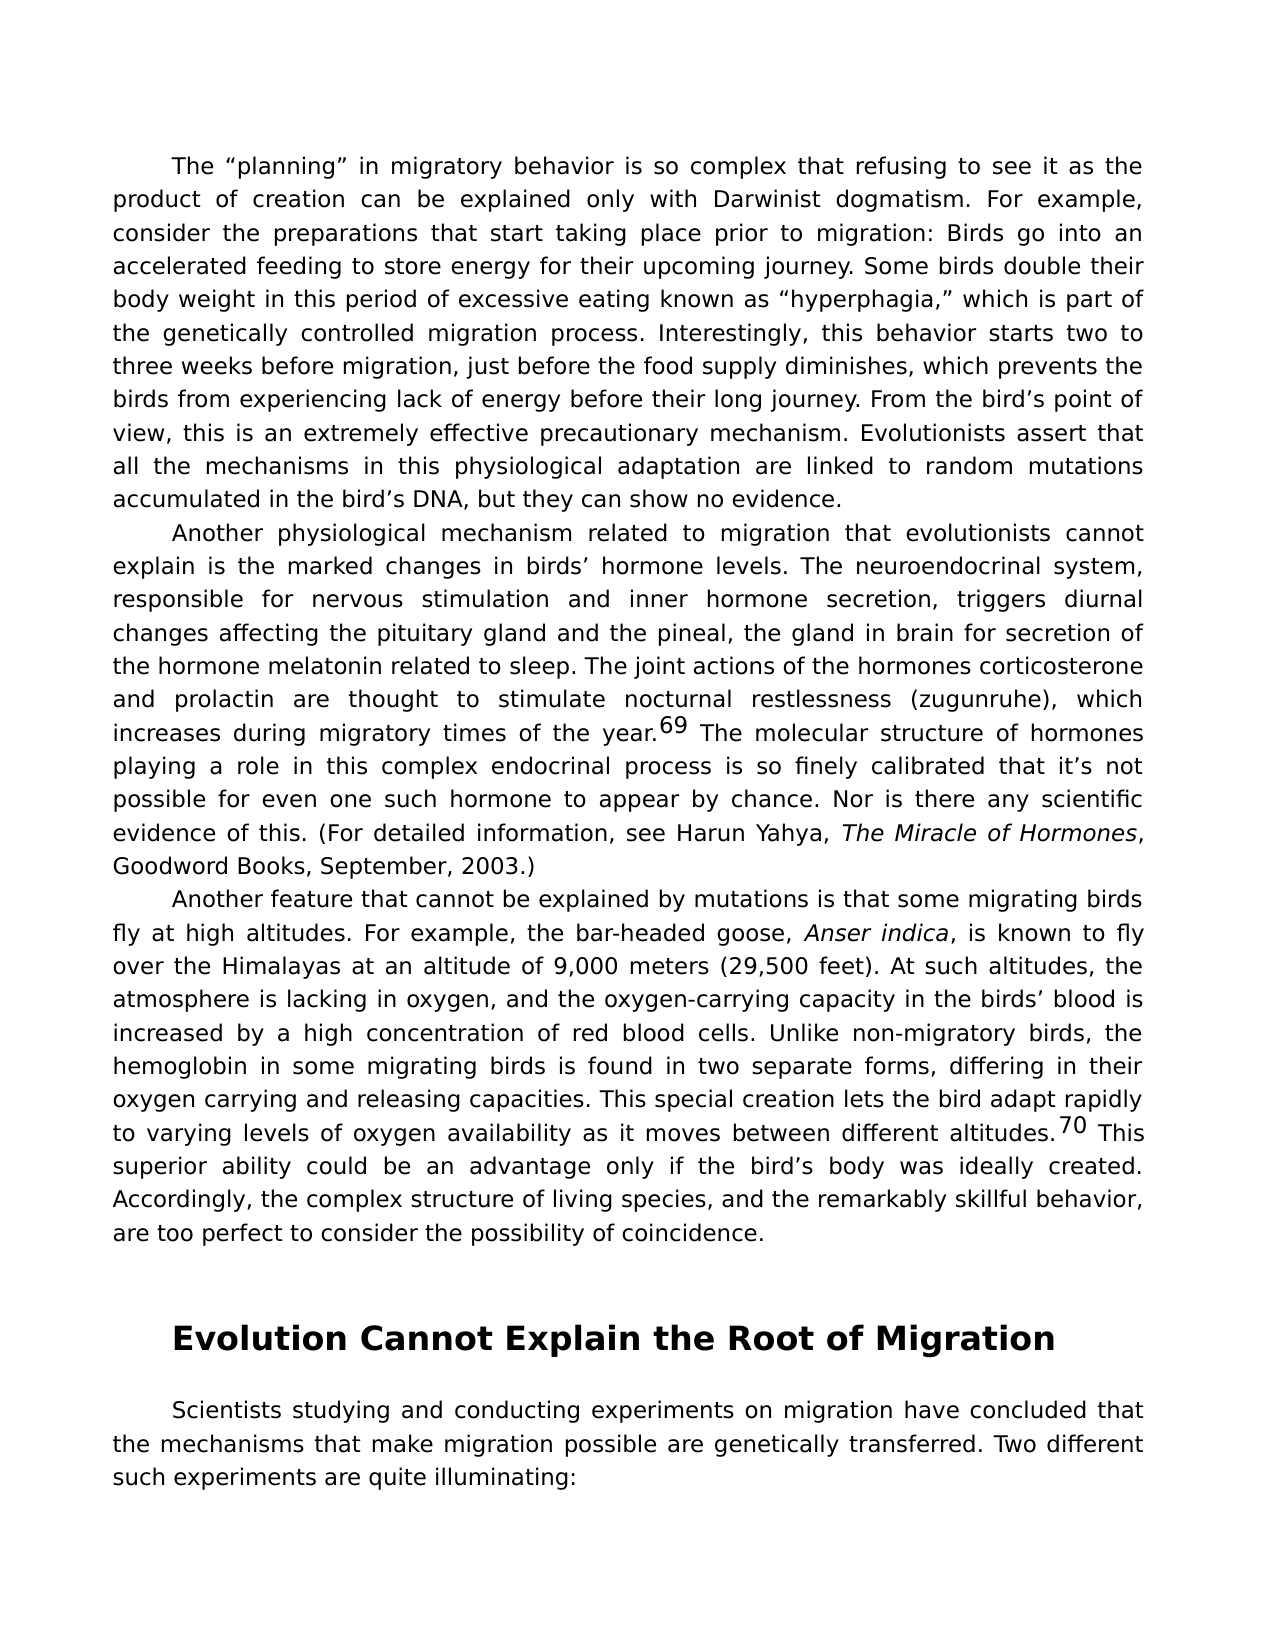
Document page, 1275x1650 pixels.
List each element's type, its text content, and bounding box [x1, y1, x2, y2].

text Another feature that cannot be explained by mutations is that some migrating birds fly at high altitudes. For example, the bar-headed goose, Anser indica, is known to fly over the Himalayas at an altitude of 9,000 meters (29,500 feet). At such altitudes, the atmosphere is lacking in oxygen, and the oxygen-carrying capacity in the birds’ blood is increased by a high concentration of red blood cells. Unlike non-migratory birds, the hemoglobin in some migrating birds is found in two separate forms, differing in their oxygen carrying and releasing capacities. This special creation lets the bird adapt rapidly to varying levels of oxygen availability as it moves between different altitudes.70 This superior ability could be an advantage only if the bird’s body was ideally created. Accordingly, the complex structure of living species, and the remarkably skillful behavior, are too perfect to consider the possibility of coincidence. [112, 881, 1145, 1248]
text Another physiological mechanism related to migration that evolutionists cannot explain is the marked changes in birds’ hormone levels. The neuroendocrinal system, responsible for nervous stimulation and inner hormone secretion, triggers diurnal changes affecting the pituitary gland and the pineal, the gland in brain for secretion of the hormone melatonin related to sleep. The joint actions of the hormones corticosterone and prolactin are thought to stimulate nocturnal restlessness (zugunruhe), which increases during migratory times of the year.69 The molecular structure of hormones playing a role in this complex endocrinal process is so finely calibrated that it’s not possible for even one such hormone to appear by chance. Nor is there any scientific evidence of this. (For detailed information, see Harun Yahya, The Miracle of Hormones, Goodword Books, September, 2003.) [112, 514, 1145, 881]
text The “planning” in migratory behavior is so complex that refusing to see it as the product of creation can be explained only with Darwinist dogmatism. For example, consider the preparations that start taking place prior to migration: Birds go into an accelerated feeding to store energy for their upcoming journey. Some birds double their body weight in this period of excessive eating known as “hyperphagia,” which is part of the genetically controlled migration process. Interestingly, this behavior starts two to three weeks before migration, just before the food supply diminishes, which prevents the birds from experiencing lack of energy before their long journey. From the bird’s point of view, this is an extremely effective precautionary mechanism. Evolutionists assert that all the mechanisms in this physiological adaptation are linked to random mutations accumulated in the bird’s DNA, but they can show no evidence. [112, 148, 1145, 514]
text Scientists studying and conducting experiments on migration have concluded that the mechanisms that make migration possible are genetically transferred. Two different such experiments are quite illuminating: [112, 1392, 1145, 1492]
text Evolution Cannot Explain the Root of Migration [112, 1320, 1145, 1359]
